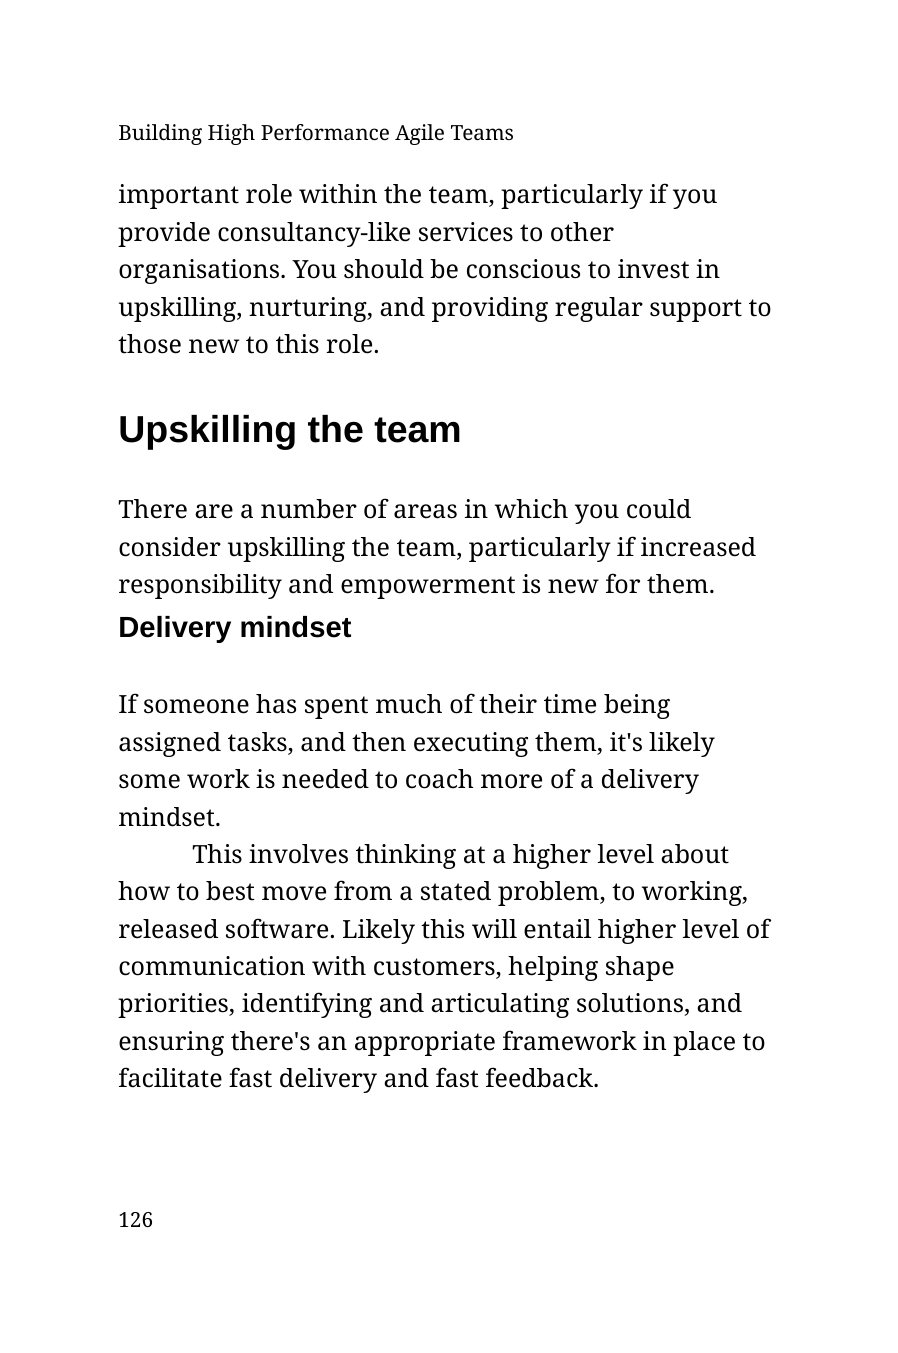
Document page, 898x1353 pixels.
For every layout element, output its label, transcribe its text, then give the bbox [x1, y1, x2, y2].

text This involves thinking at a higher level about how to best move from a stated problem, to working, released software. Likely this will entail higher level of communication with customers, helping shape priorities, identifying and articulating solutions, and ensuring there's an appropriate framework in place to facilitate fast delivery and fast feedback. [118, 837, 779, 1095]
text If someone has spent much of their time being assigned tasks, and then executing them, it's likely some work is needed to coach more of a delivery mindset. [118, 687, 779, 833]
text important role within the team, particularly if you provide consultancy-like services to other organisations. You should be conscious to invest in upskilling, nurturing, and providing regular support to those new to this role. [118, 177, 779, 361]
subtitle Upskilling the team [118, 407, 779, 451]
text There are a number of areas in which you could consider upskilling the team, particularly if increased responsibility and empowerment is new for them. [118, 492, 779, 601]
subtitle Delivery mindset [118, 610, 779, 644]
